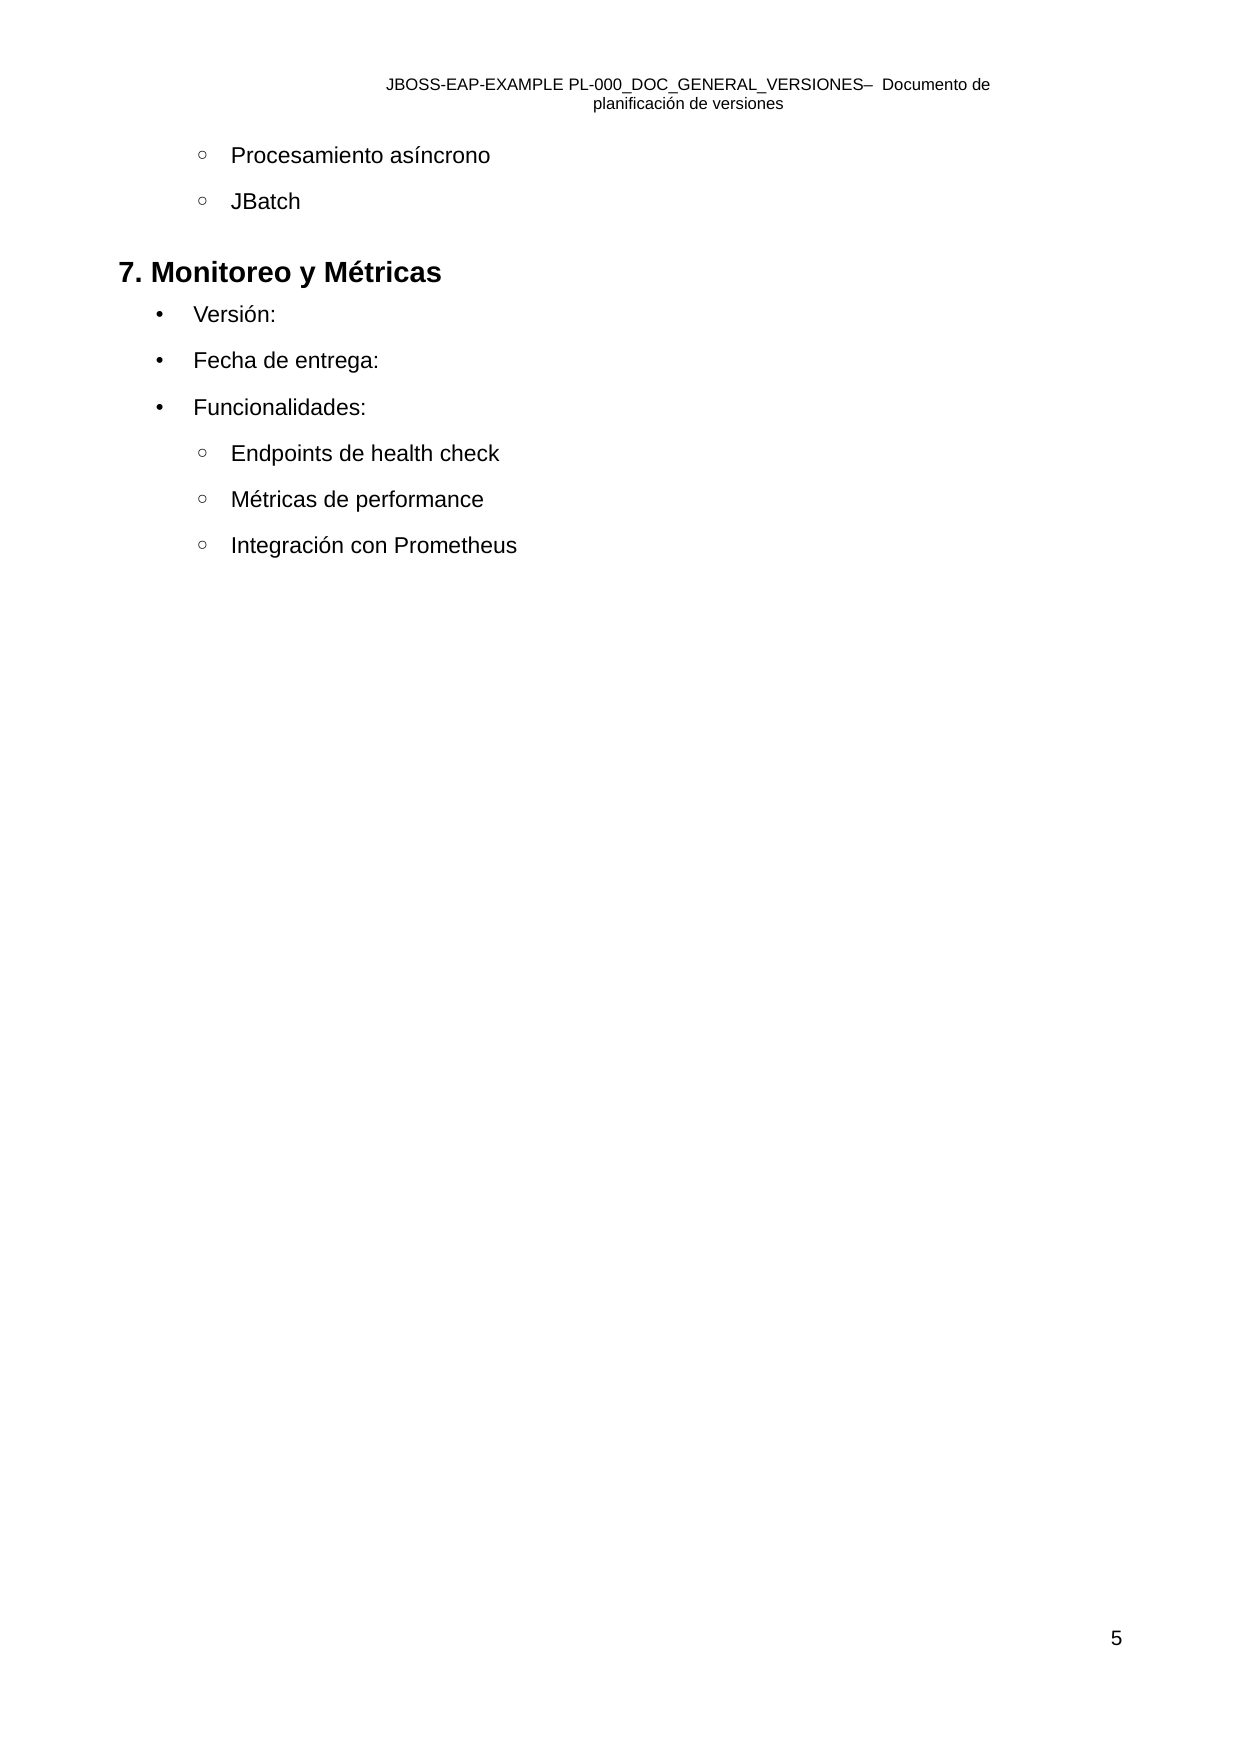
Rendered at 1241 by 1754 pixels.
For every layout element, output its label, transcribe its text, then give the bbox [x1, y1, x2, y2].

list Procesamiento asíncrono [193, 142, 1122, 168]
list Métricas de performance [193, 486, 1122, 512]
list Versión: [156, 301, 1122, 328]
list JBatch [193, 188, 1122, 214]
list Integración con Prometheus [193, 532, 1122, 558]
list Funcionalidades: [156, 393, 1122, 420]
subtitle . Monitoreo y Métricas [118, 255, 1122, 289]
list Fecha de entrega: [156, 347, 1122, 374]
list Endpoints de health check [193, 440, 1122, 466]
